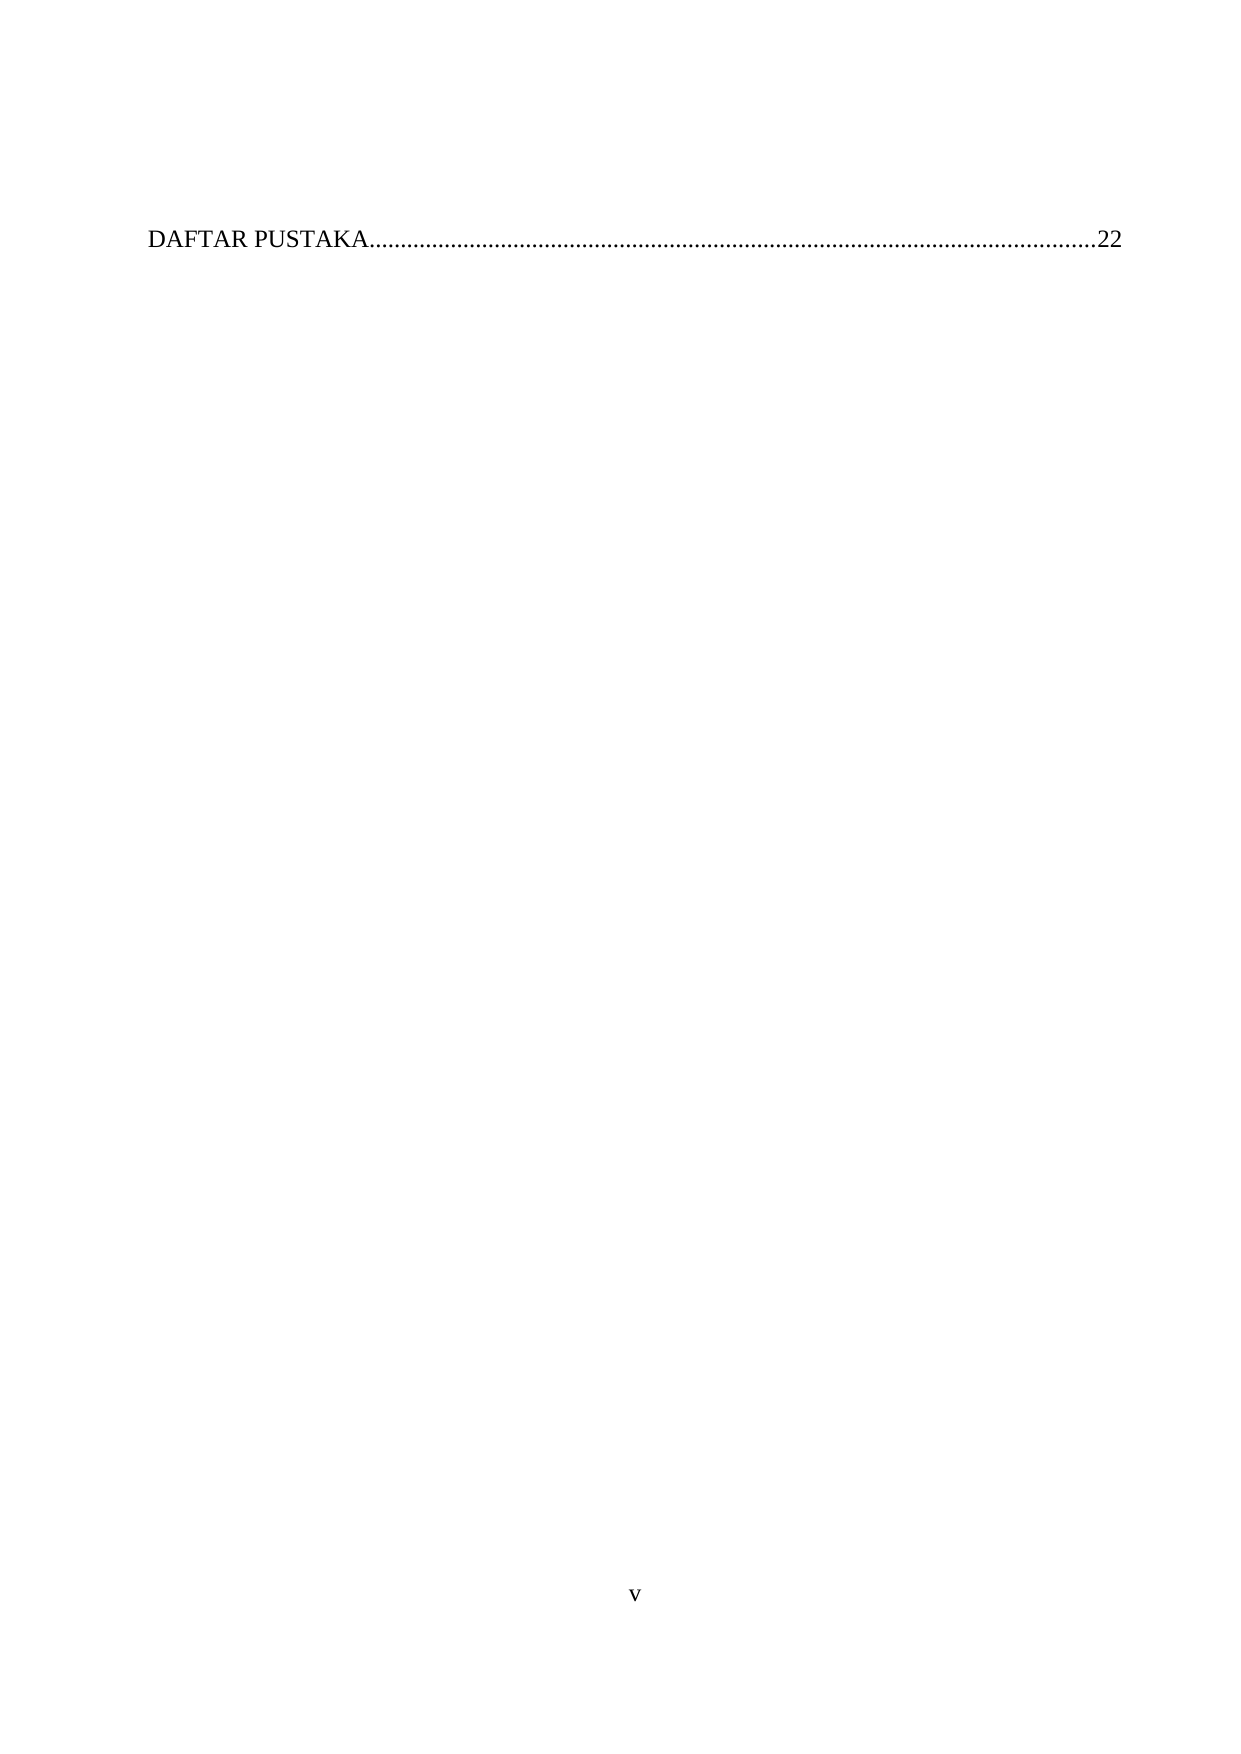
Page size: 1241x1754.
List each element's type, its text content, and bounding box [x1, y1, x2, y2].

text DAFTAR PUSTAKA 22 [148, 224, 1122, 253]
